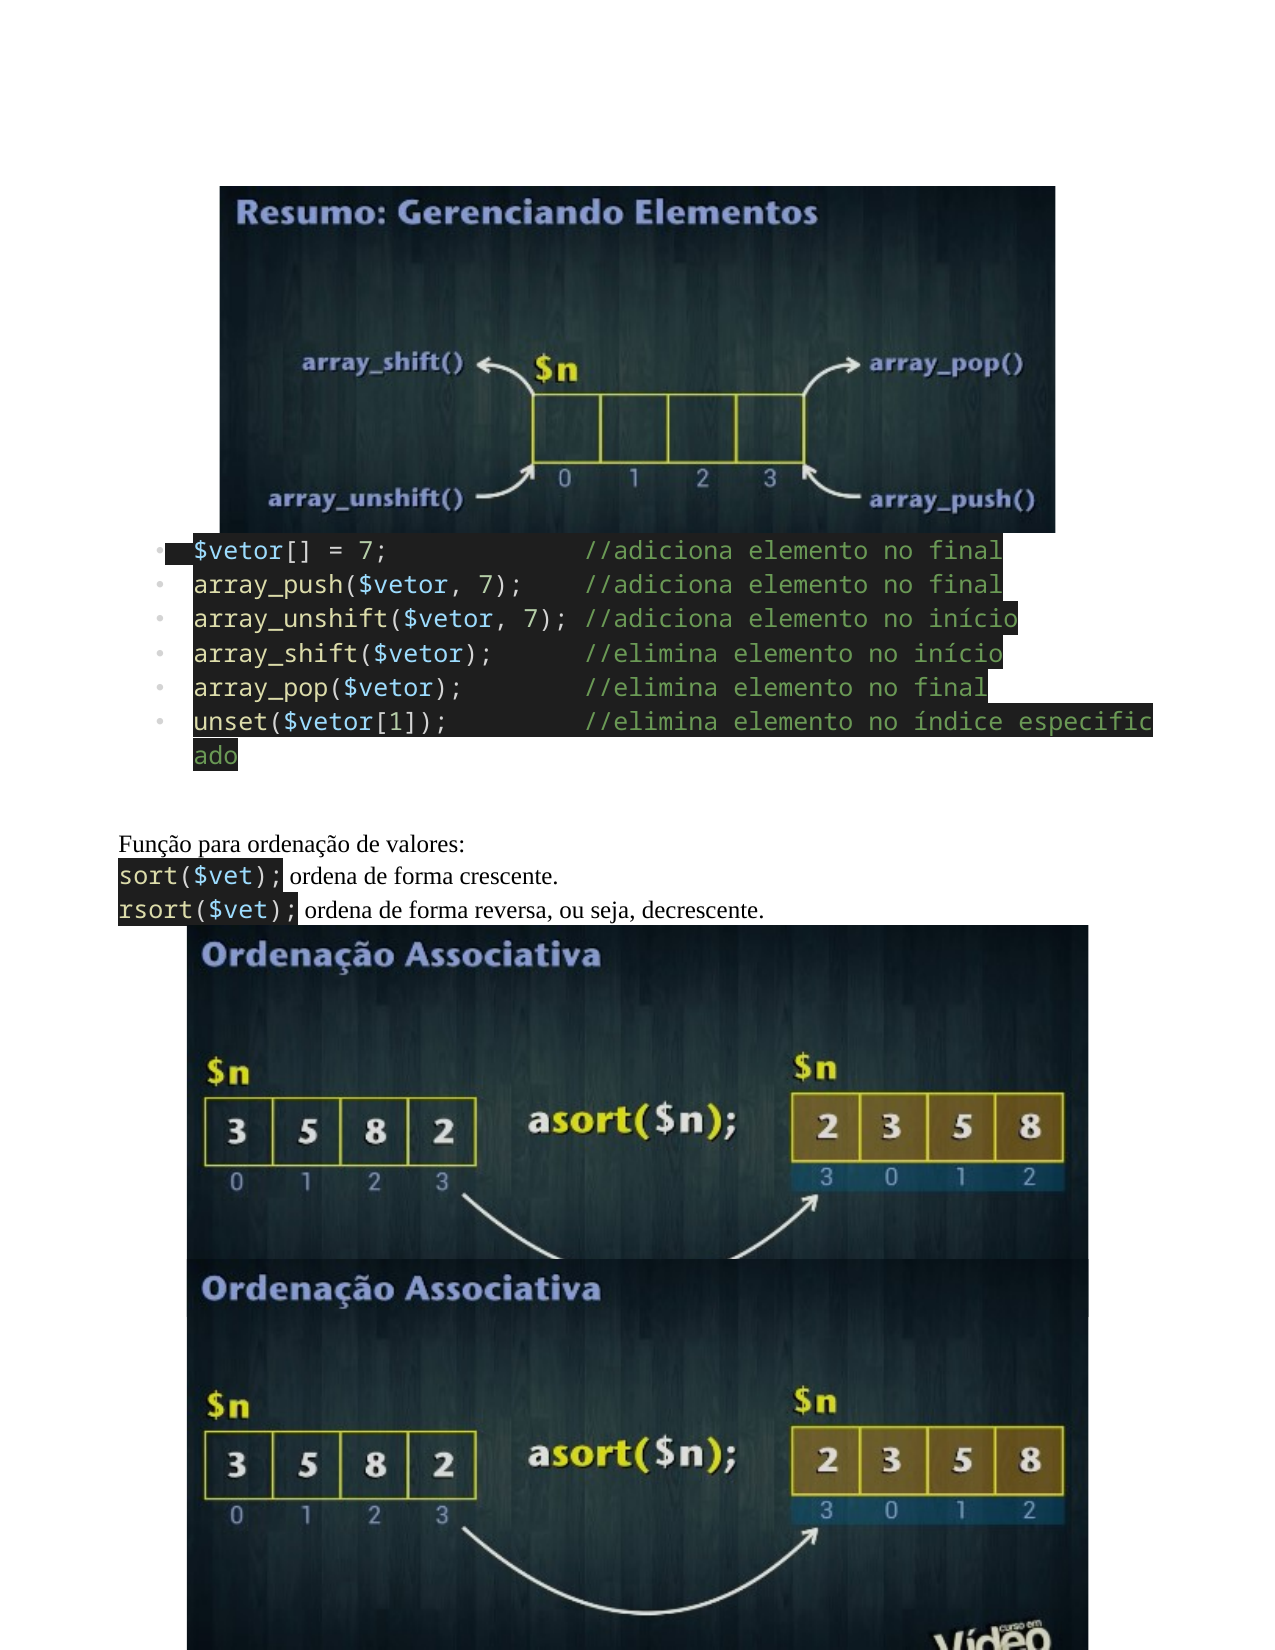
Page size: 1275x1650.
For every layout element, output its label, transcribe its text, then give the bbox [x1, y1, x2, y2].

picture [186, 925, 1089, 1650]
list unset($vetor[1]); //elimina elemento no índice especificado [156, 703, 1157, 771]
list array_pop($vetor); //elimina elemento no final [156, 669, 1157, 703]
picture [219, 186, 1056, 533]
list array_shift($vetor); //elimina elemento no início [156, 635, 1157, 669]
text rsort($vet); ordena de forma reversa, ou seja, decrescente. [118, 892, 1157, 926]
text Função para ordenação de valores: [118, 829, 1157, 858]
list array_unshift($vetor, 7); //adiciona elemento no início [156, 601, 1157, 635]
list $vetor[] = 7; //adiciona elemento no final [156, 533, 1157, 567]
list array_push($vetor, 7); //adiciona elemento no final [156, 567, 1157, 601]
text sort($vet); ordena de forma crescente. [118, 858, 1157, 892]
